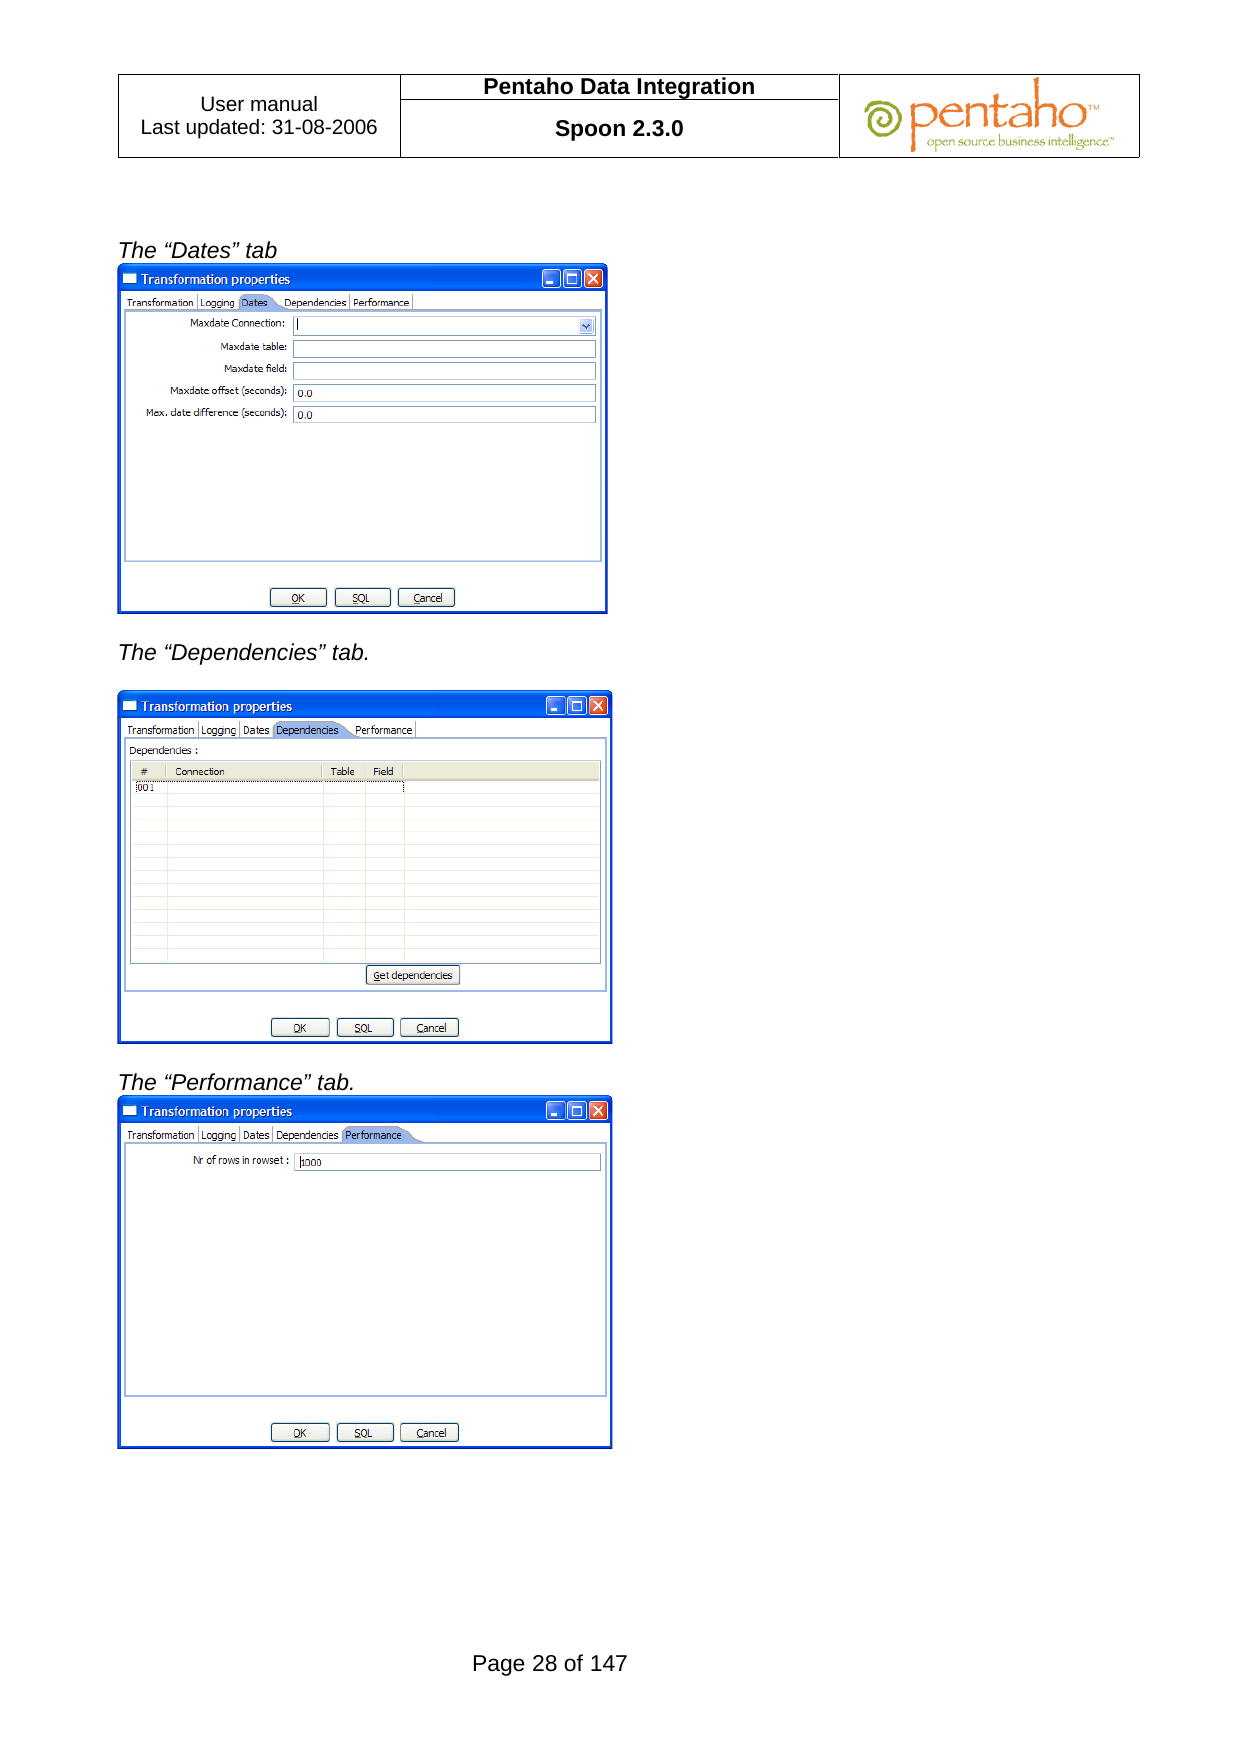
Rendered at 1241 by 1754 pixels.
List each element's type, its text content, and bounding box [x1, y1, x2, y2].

text The “Dependencies” tab. [117, 639, 1137, 665]
text The “Performance” tab. [117, 1069, 1137, 1095]
picture [117, 1095, 613, 1449]
text The “Dates” tab [117, 238, 1137, 264]
picture [117, 263, 608, 614]
picture [117, 690, 613, 1044]
